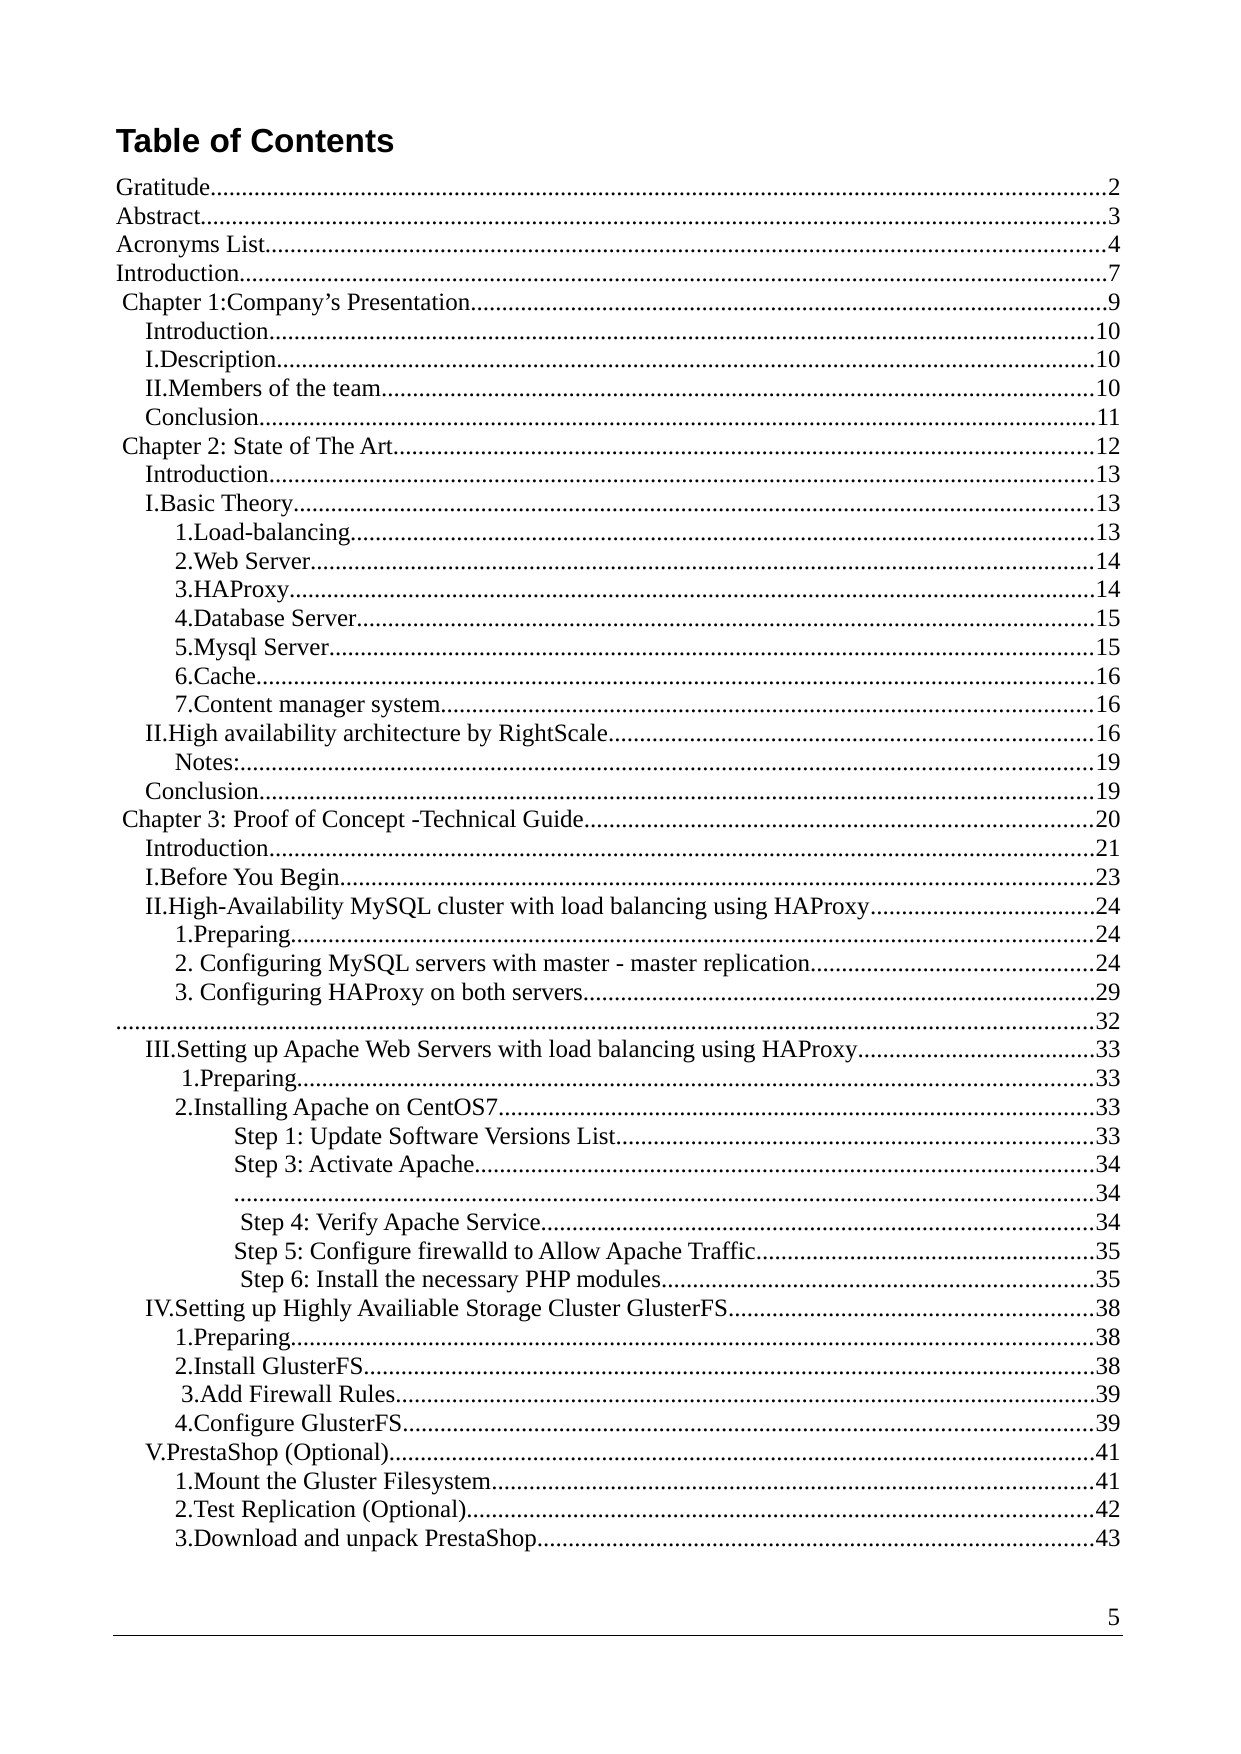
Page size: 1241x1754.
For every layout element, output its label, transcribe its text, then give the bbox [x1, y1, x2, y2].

text 3.HAProxy 14 [174, 574, 1120, 603]
text Acronyms List 4 [116, 229, 1120, 258]
text 2. Configuring MySQL servers with master - master replication 24 [174, 948, 1120, 977]
text Introduction 10 [145, 316, 1120, 344]
text Step 4: Verify Apache Service 34 [233, 1207, 1120, 1236]
text 3. Configuring HAProxy on both servers 29 [174, 977, 1120, 1006]
text II.High-Availability MySQL cluster with load balancing using HAProxy 24 [145, 891, 1120, 919]
text III.Setting up Apache Web Servers with load balancing using HAProxy 33 [145, 1034, 1120, 1063]
text II.Members of the team 10 [145, 373, 1120, 402]
text 6.Cache 16 [174, 661, 1120, 689]
text 1.Mount the Gluster Filesystem 41 [174, 1466, 1120, 1494]
text Introduction 13 [145, 459, 1120, 488]
text 1.Preparing 38 [174, 1322, 1120, 1351]
text Abstract 3 [116, 201, 1120, 229]
text Introduction 7 [116, 258, 1120, 287]
text II.High availability architecture by RightScale 16 [145, 718, 1120, 747]
text 1.Load-balancing 13 [174, 517, 1120, 546]
text I.Before You Begin 23 [145, 862, 1120, 891]
text 3.Add Firewall Rules 39 [174, 1379, 1120, 1408]
text 4.Configure GlusterFS 39 [174, 1408, 1120, 1437]
text 1.Preparing 24 [174, 919, 1120, 948]
text Conclusion 11 [145, 402, 1120, 431]
text 34 [233, 1178, 1120, 1207]
text 2.Installing Apache on CentOS7 33 [174, 1092, 1120, 1121]
text 7.Content manager system 16 [174, 689, 1120, 718]
text Conclusion 19 [145, 776, 1120, 804]
subtitle Table of Contents [116, 121, 1120, 159]
text Step 1: Update Software Versions List 33 [233, 1121, 1120, 1149]
text 3.Download and unpack PrestaShop 43 [174, 1523, 1120, 1552]
text 2.Install GlusterFS 38 [174, 1351, 1120, 1379]
text Introduction 21 [145, 833, 1120, 862]
text I.Description 10 [145, 344, 1120, 373]
text Step 6: Install the necessary PHP modules 35 [233, 1264, 1120, 1293]
text Chapter 3: Proof of Concept -Technical Guide 20 [116, 804, 1120, 833]
text Chapter 1:Company’s Presentation 9 [116, 287, 1120, 316]
text Chapter 2: State of The Art 12 [116, 431, 1120, 459]
text 2.Test Replication (Optional) 42 [174, 1494, 1120, 1523]
text Step 3: Activate Apache 34 [233, 1149, 1120, 1178]
text 5.Mysql Server 15 [174, 632, 1120, 661]
text 2.Web Server 14 [174, 546, 1120, 574]
text IV.Setting up Highly Availiable Storage Cluster GlusterFS 38 [145, 1293, 1120, 1322]
text I.Basic Theory 13 [145, 488, 1120, 517]
text 32 [116, 1006, 1120, 1034]
text Gratitude 2 [116, 172, 1120, 201]
text V.PrestaShop (Optional) 41 [145, 1437, 1120, 1466]
text 4.Database Server 15 [174, 603, 1120, 632]
text 1.Preparing 33 [174, 1063, 1120, 1092]
text Step 5: Configure firewalld to Allow Apache Traffic 35 [233, 1236, 1120, 1264]
text Notes: 19 [174, 747, 1120, 776]
